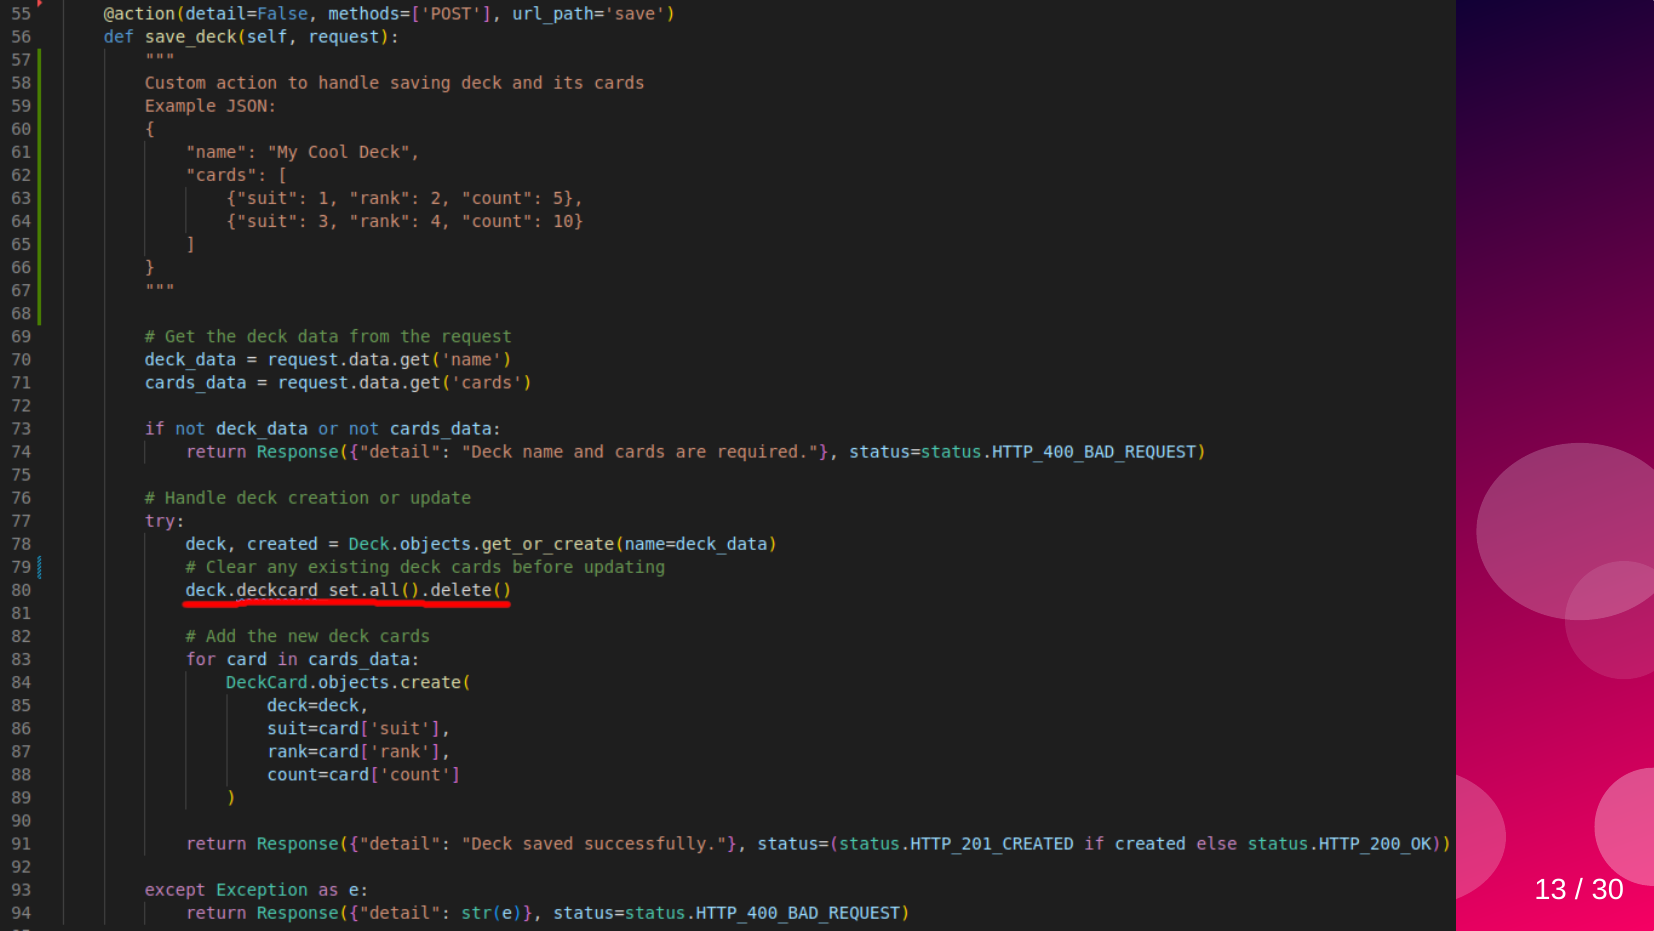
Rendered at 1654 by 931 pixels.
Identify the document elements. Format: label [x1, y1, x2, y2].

picture [0, 0, 1456, 931]
